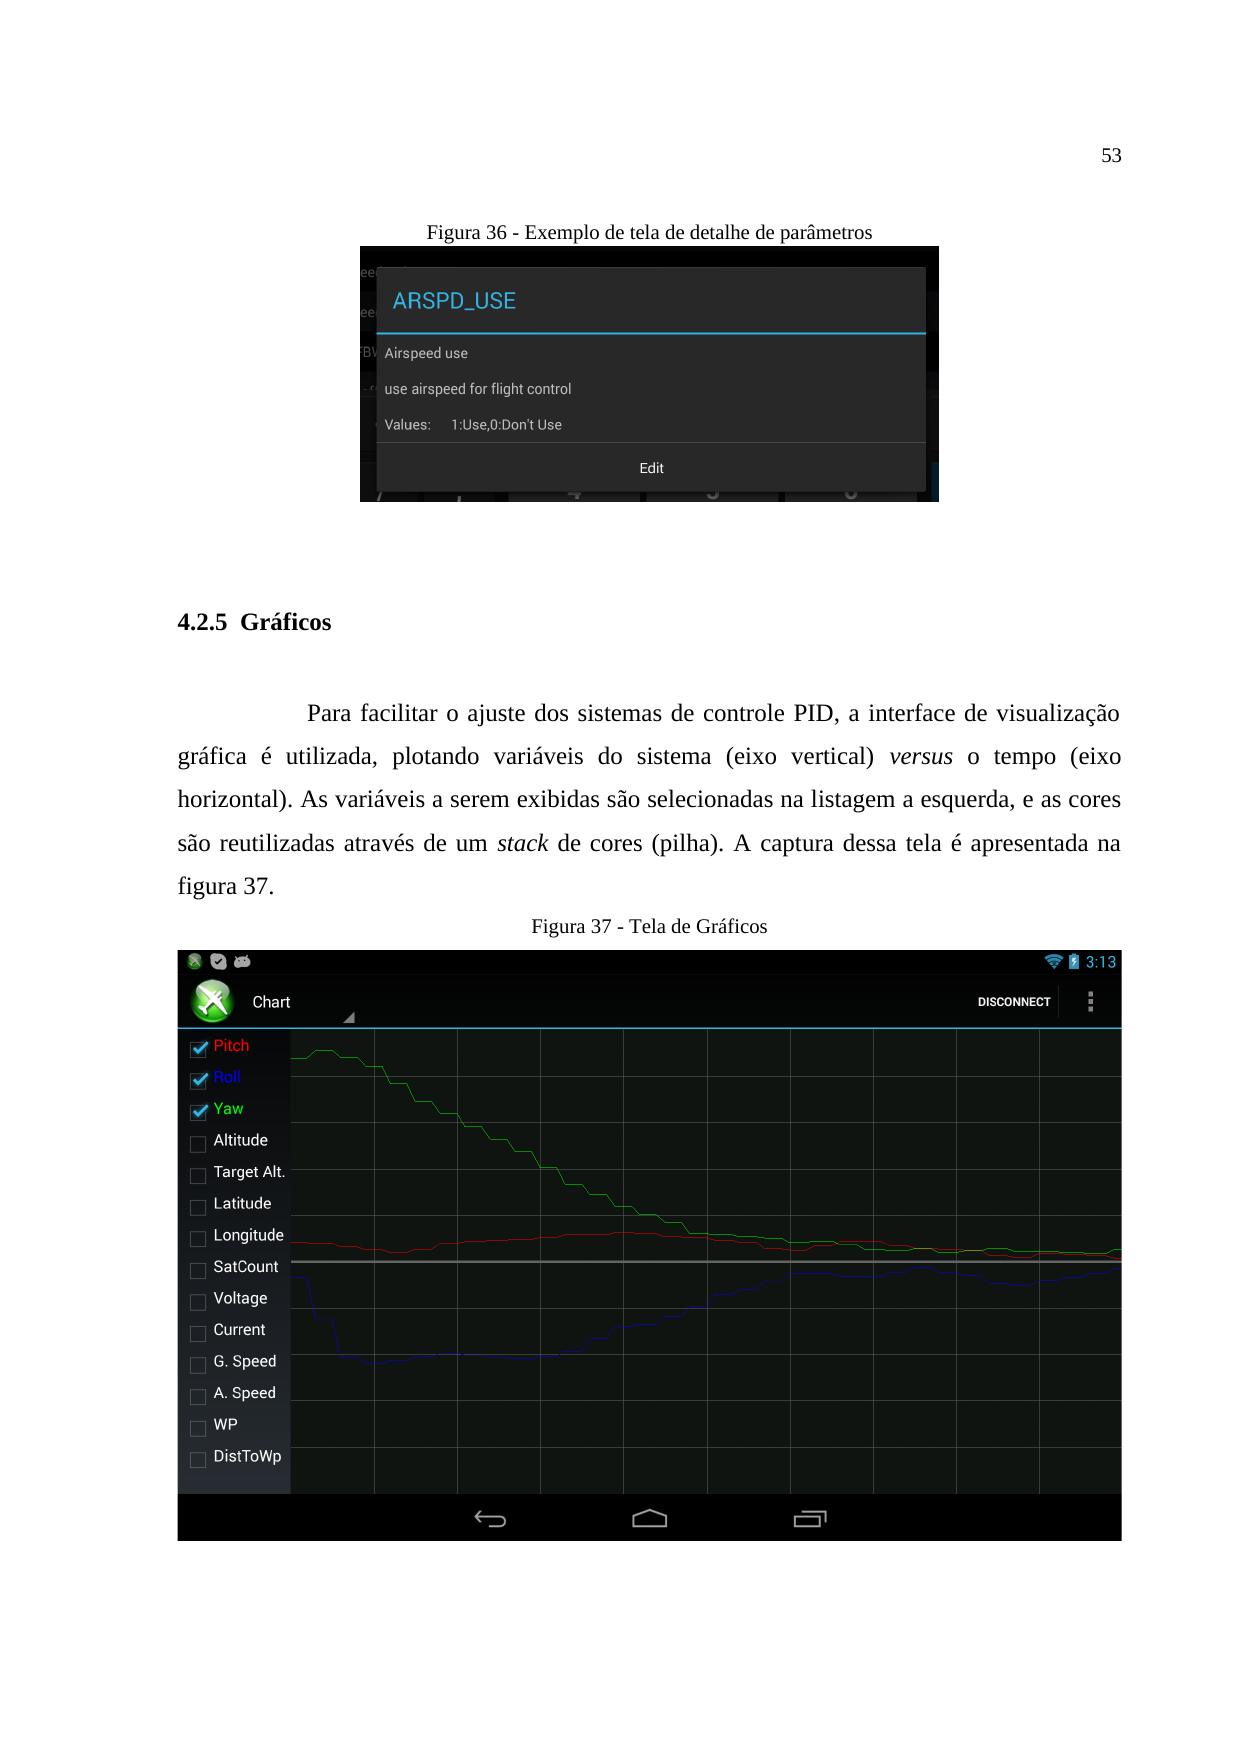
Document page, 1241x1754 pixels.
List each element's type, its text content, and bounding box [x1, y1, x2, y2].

text Para facilitar o ajuste dos sistemas de controle PID, a interface de visualização gráfica é utilizada, plotando variáveis do sistema (eixo vertical) versus o tempo (eixo horizontal). As variáveis a serem exibidas são selecionadas na listagem a esquerda, e as cores são reutilizadas através de um stack de cores (pilha). A captura dessa tela é apresentada na figura 37. [177, 698, 1122, 899]
subtitle Gráficos [177, 607, 1122, 636]
picture [177, 950, 1122, 1541]
list Tela de Gráficos [177, 914, 1122, 938]
picture [360, 246, 939, 502]
list Exemplo de tela de detalhe de parâmetros [177, 220, 1122, 244]
